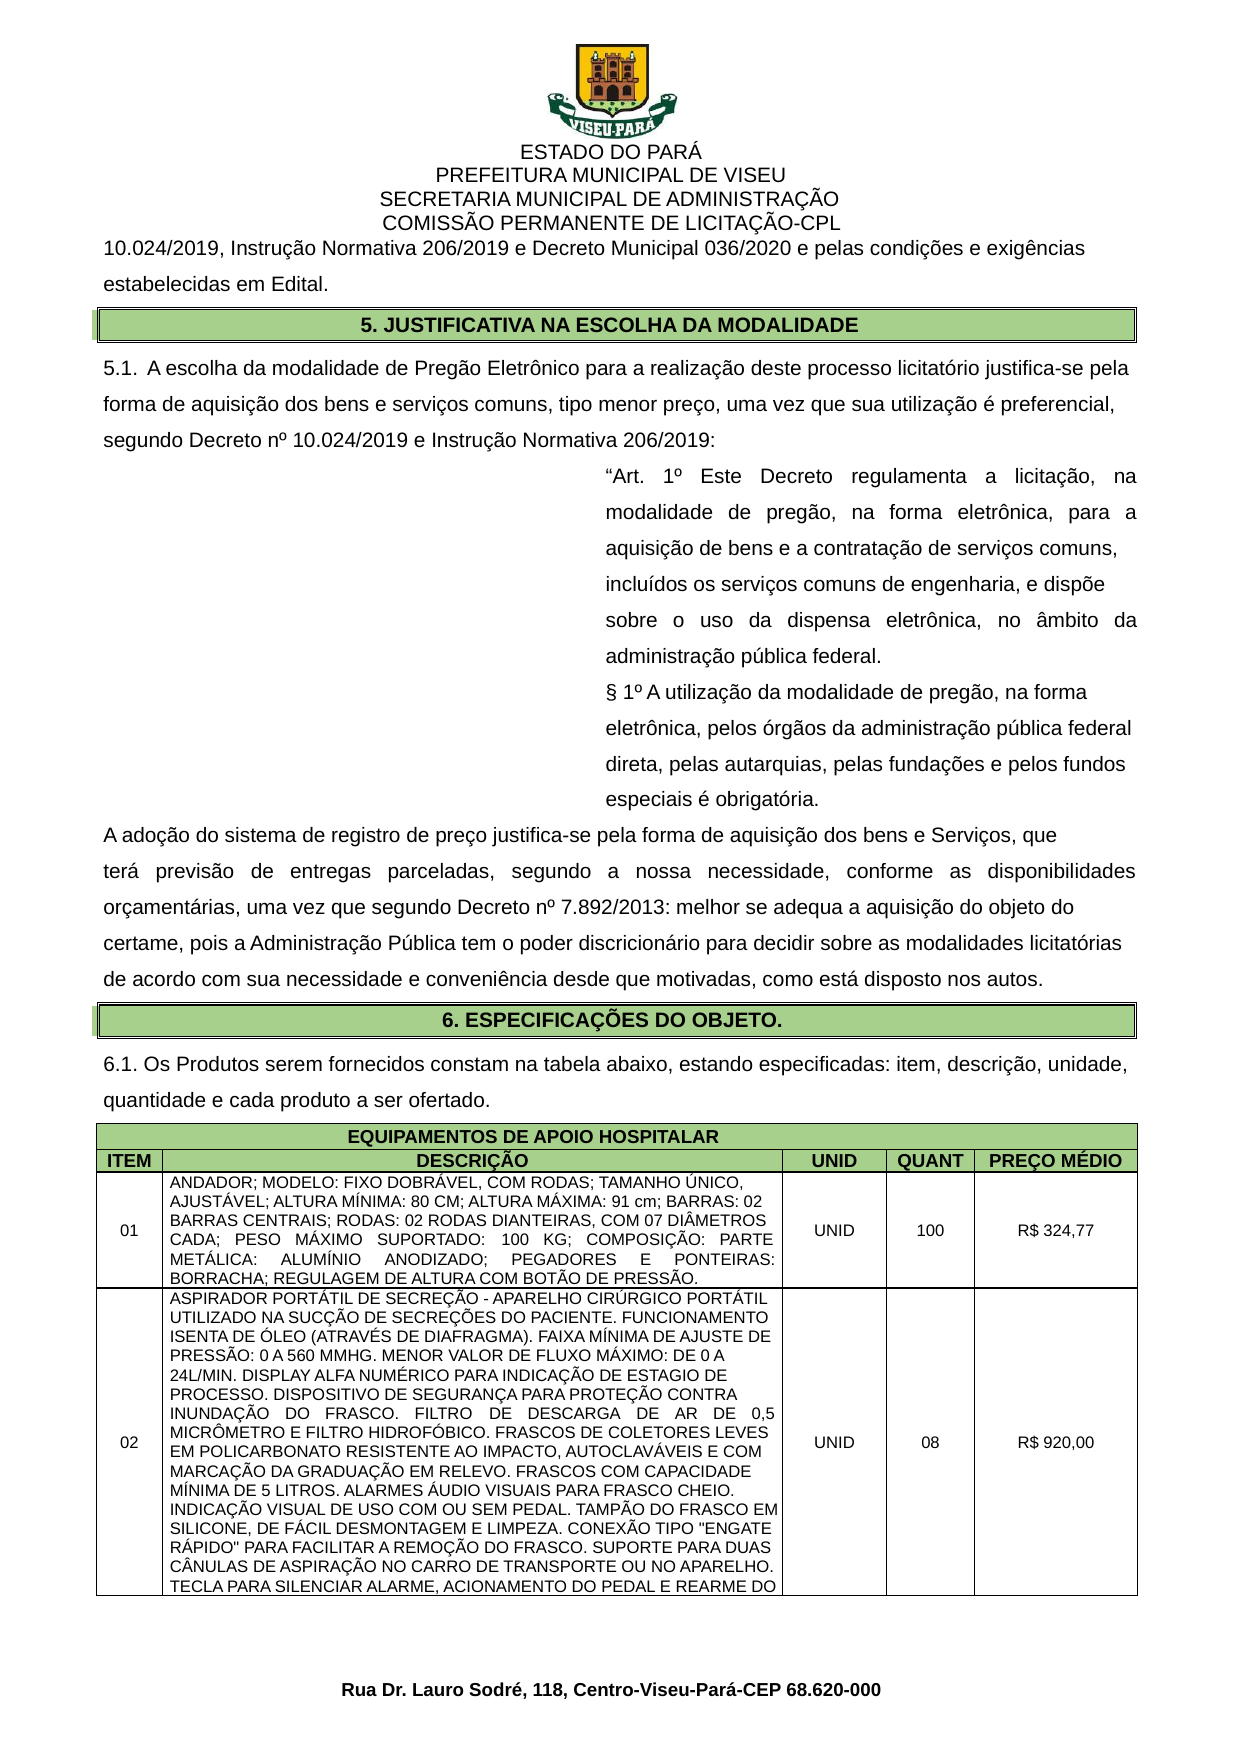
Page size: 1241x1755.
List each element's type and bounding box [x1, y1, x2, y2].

picture [547, 44, 678, 139]
